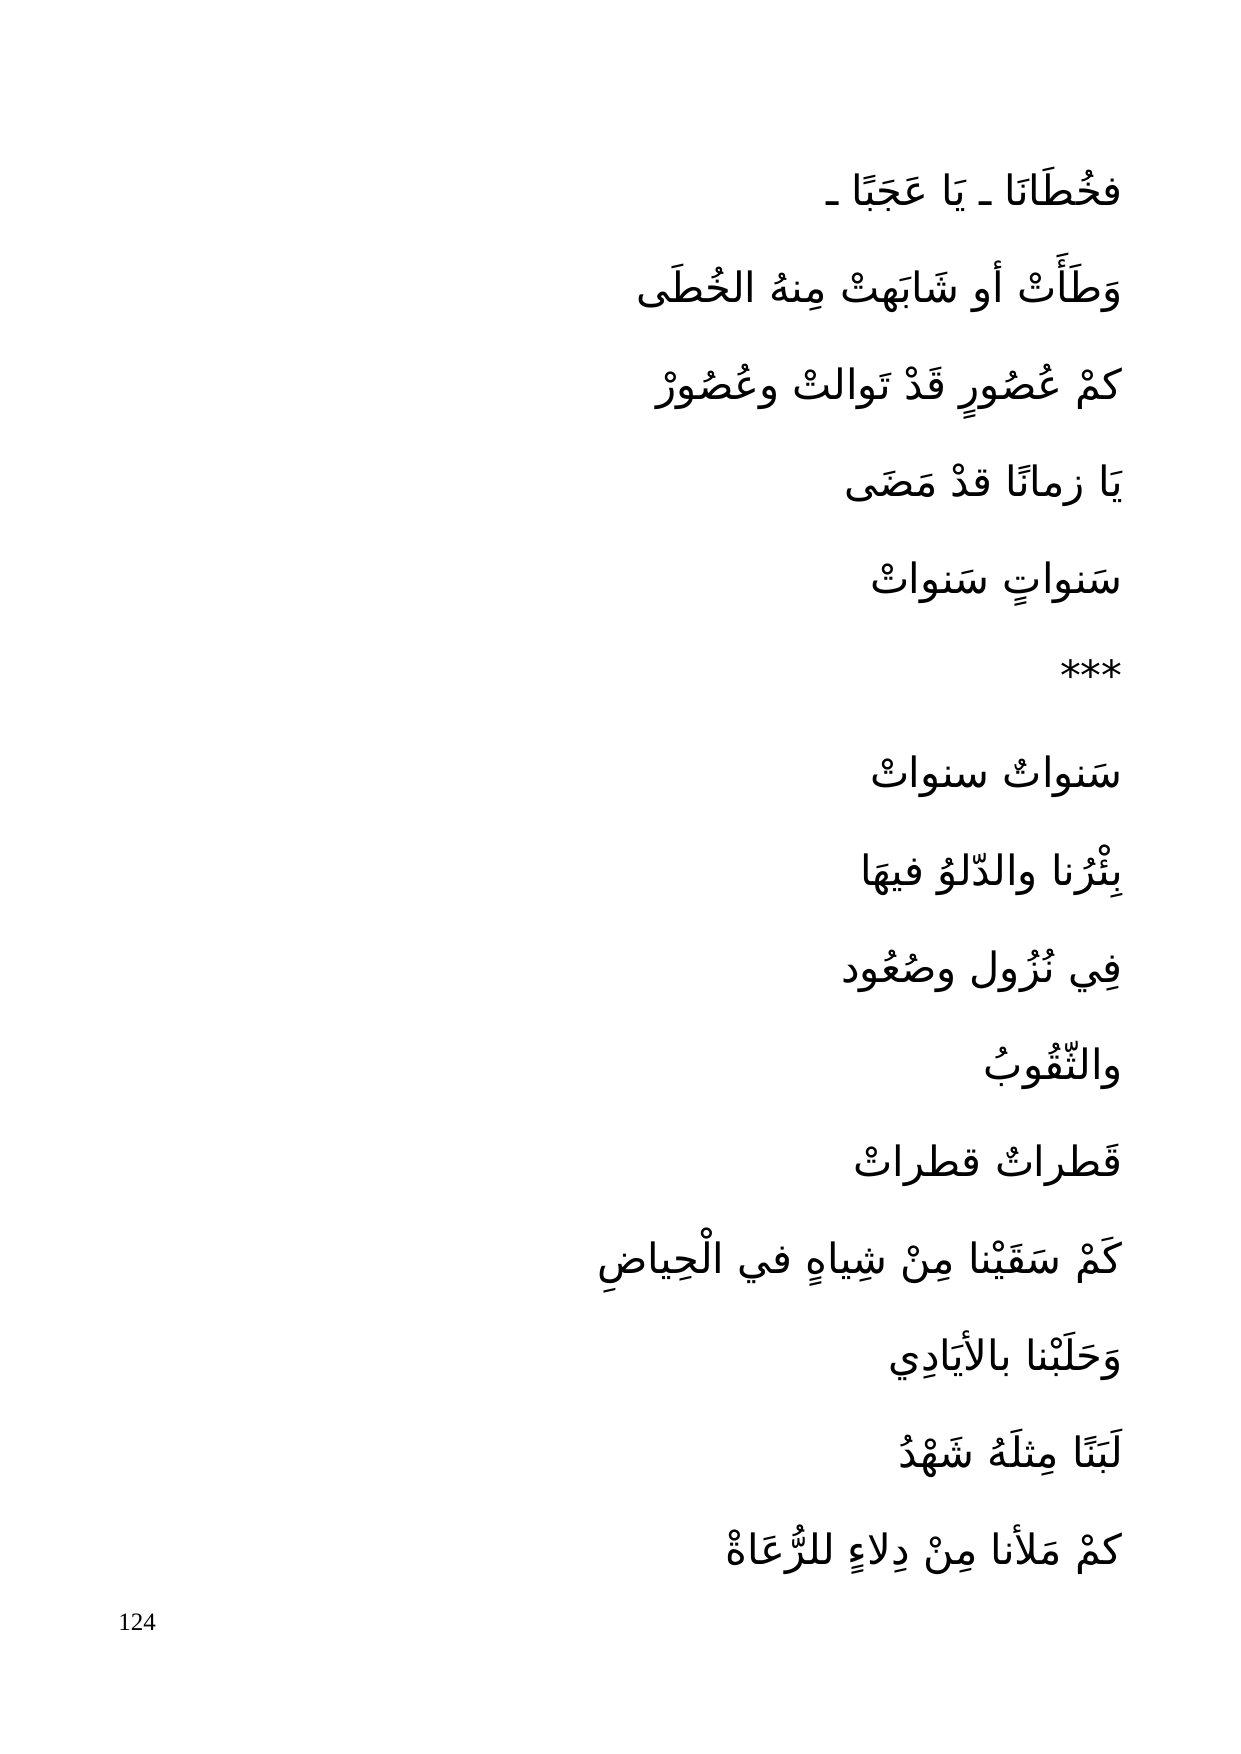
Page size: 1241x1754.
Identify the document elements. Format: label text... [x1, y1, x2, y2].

text لَبَنًا مِثلَهُ شَهْدُ [118, 1429, 1122, 1477]
text فخُطَانَا ـ يَا عَجَبًا ـ [118, 167, 1122, 215]
text وَحَلَبْنا بالأيَادِي [118, 1332, 1122, 1380]
text يَا زمانًا قدْ مَضَى [118, 458, 1122, 506]
text كمْ عُصُورٍ قَدْ تَوالتْ وعُصُورْ [118, 361, 1122, 409]
text سَنواتٌ سنواتْ [118, 749, 1122, 798]
text كَمْ سَقَيْنا مِنْ شِياهٍ في الْحِياضِ [118, 1234, 1122, 1283]
text سَنواتٍ سَنواتْ [118, 555, 1122, 603]
text وَطَأَتْ أو شَابَهتْ مِنهُ الخُطَى [118, 264, 1122, 312]
text بِئْرُنا والدّلوُ فيهَا [118, 846, 1122, 895]
text *** [118, 652, 1122, 701]
text فِي نُزُول وصُعُود [118, 943, 1122, 992]
text قَطراتٌ قطراتْ [118, 1137, 1122, 1186]
text كمْ مَلأنا مِنْ دِلاءٍ للرُّعَاةْ [118, 1526, 1122, 1574]
text والثّقُوبُ [118, 1040, 1122, 1089]
